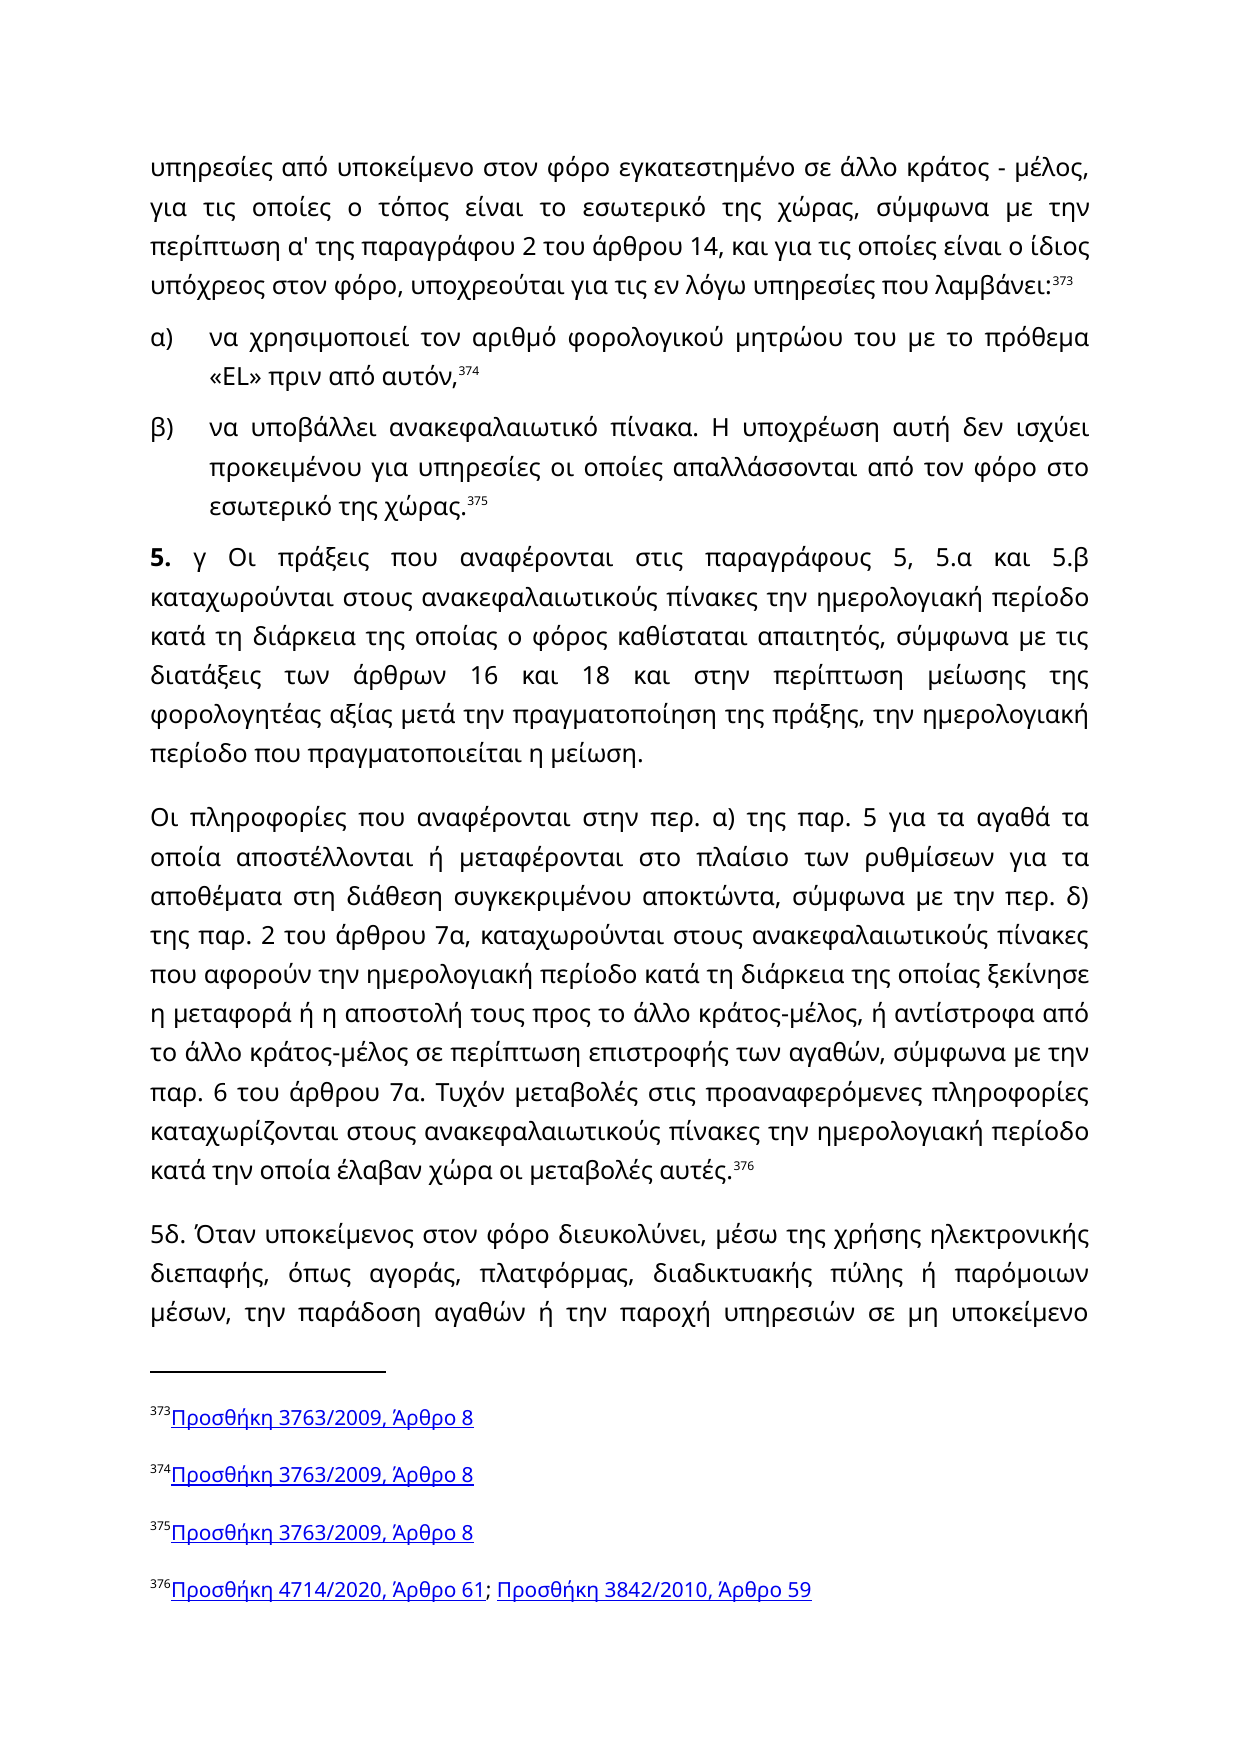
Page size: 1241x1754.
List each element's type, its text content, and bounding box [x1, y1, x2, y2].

text 5. γ Οι πράξεις που αναφέρονται στις παραγράφους 5, 5.α και 5.β καταχωρούνται στους ανακεφαλαιωτικούς πίνακες την ημερολογιακή περίοδο κατά τη διάρκεια της οποίας ο φόρος καθίσταται απαιτητός, σύμφωνα με τις διατάξεις των άρθρων 16 και 18 και στην περίπτωση μείωσης της φορολογητέας αξίας μετά την πραγματοποίηση της πράξης, την ημερολογιακή περίοδο που πραγματοποιείται η μείωση. [150, 540, 1090, 770]
text Προσθήκη 3763/2009, Άρθρο 8 [150, 1403, 1090, 1431]
text Προσθήκη 3763/2009, Άρθρο 8 [150, 1460, 1090, 1489]
list α) να χρησιμοποιεί τον αριθμό φορολογικού μητρώου του με το πρόθεμα «EL» πριν από αυτόν, [150, 319, 1090, 392]
text υπηρεσίες από υποκείμενο στον φόρο εγκατεστημένο σε άλλο κράτος - μέλος, για τις οποίες ο τόπος είναι το εσω­τερικό της χώρας, σύμφωνα με την περίπτωση α' της παραγράφου 2 του άρθρου 14, και για τις οποίες είναι ο ίδιος υπόχρεος στον φόρο, υποχρεούται για τις εν λόγω υπηρεσίες που λαμβάνει: [150, 150, 1090, 302]
text Προσθήκη 3763/2009, Άρθρο 8 [150, 1518, 1090, 1546]
text Οι πληροφορίες που αναφέρονται στην περ. α) της παρ. 5 για τα αγαθά τα οποία αποστέλλονται ή μεταφέρονται στο πλαίσιο των ρυθμίσεων για τα αποθέματα στη διάθεση συγκεκριμένου αποκτώντα, σύμφωνα με την περ. δ) της παρ. 2 του άρθρου 7α, καταχωρούνται στους ανακεφαλαιωτικούς πίνακες που αφορούν την ημερολογιακή περίοδο κατά τη διάρκεια της οποίας ξεκίνησε η μεταφορά ή η αποστολή τους προς το άλλο κράτος-μέλος, ή αντίστροφα από το άλλο κράτος-μέλος σε περίπτωση επιστροφής των αγαθών, σύμφωνα με την παρ. 6 του άρθρου 7α. Τυχόν μεταβολές στις προαναφερόμενες πληροφορίες καταχωρίζονται στους ανακεφαλαιωτικούς πίνακες την ημερολογιακή περίοδο κατά την οποία έλαβαν χώρα οι μεταβολές αυτές. [150, 800, 1090, 1187]
text 5δ. Όταν υποκείμενος στον φόρο διευκολύνει, μέσω της χρήσης ηλεκτρονικής διεπαφής, όπως αγοράς, πλατφόρμας, διαδικτυακής πύλης ή παρόμοιων μέσων, την παράδοση αγαθών ή την παροχή υπηρεσιών σε μη υποκείμενο [150, 1217, 1090, 1329]
list β) να υποβάλλει ανακεφαλαιωτικό πίνακα. Η υποχρέωση αυτή δεν ισχύει προκειμένου για υπη­ρεσίες οι οποίες απαλλάσσονται από τον φόρο στο εσωτερικό της χώρας. [150, 410, 1090, 522]
text Προσθήκη 4714/2020, Άρθρο 61; Προσθήκη 3842/2010, Άρθρο 59 [150, 1576, 1090, 1604]
